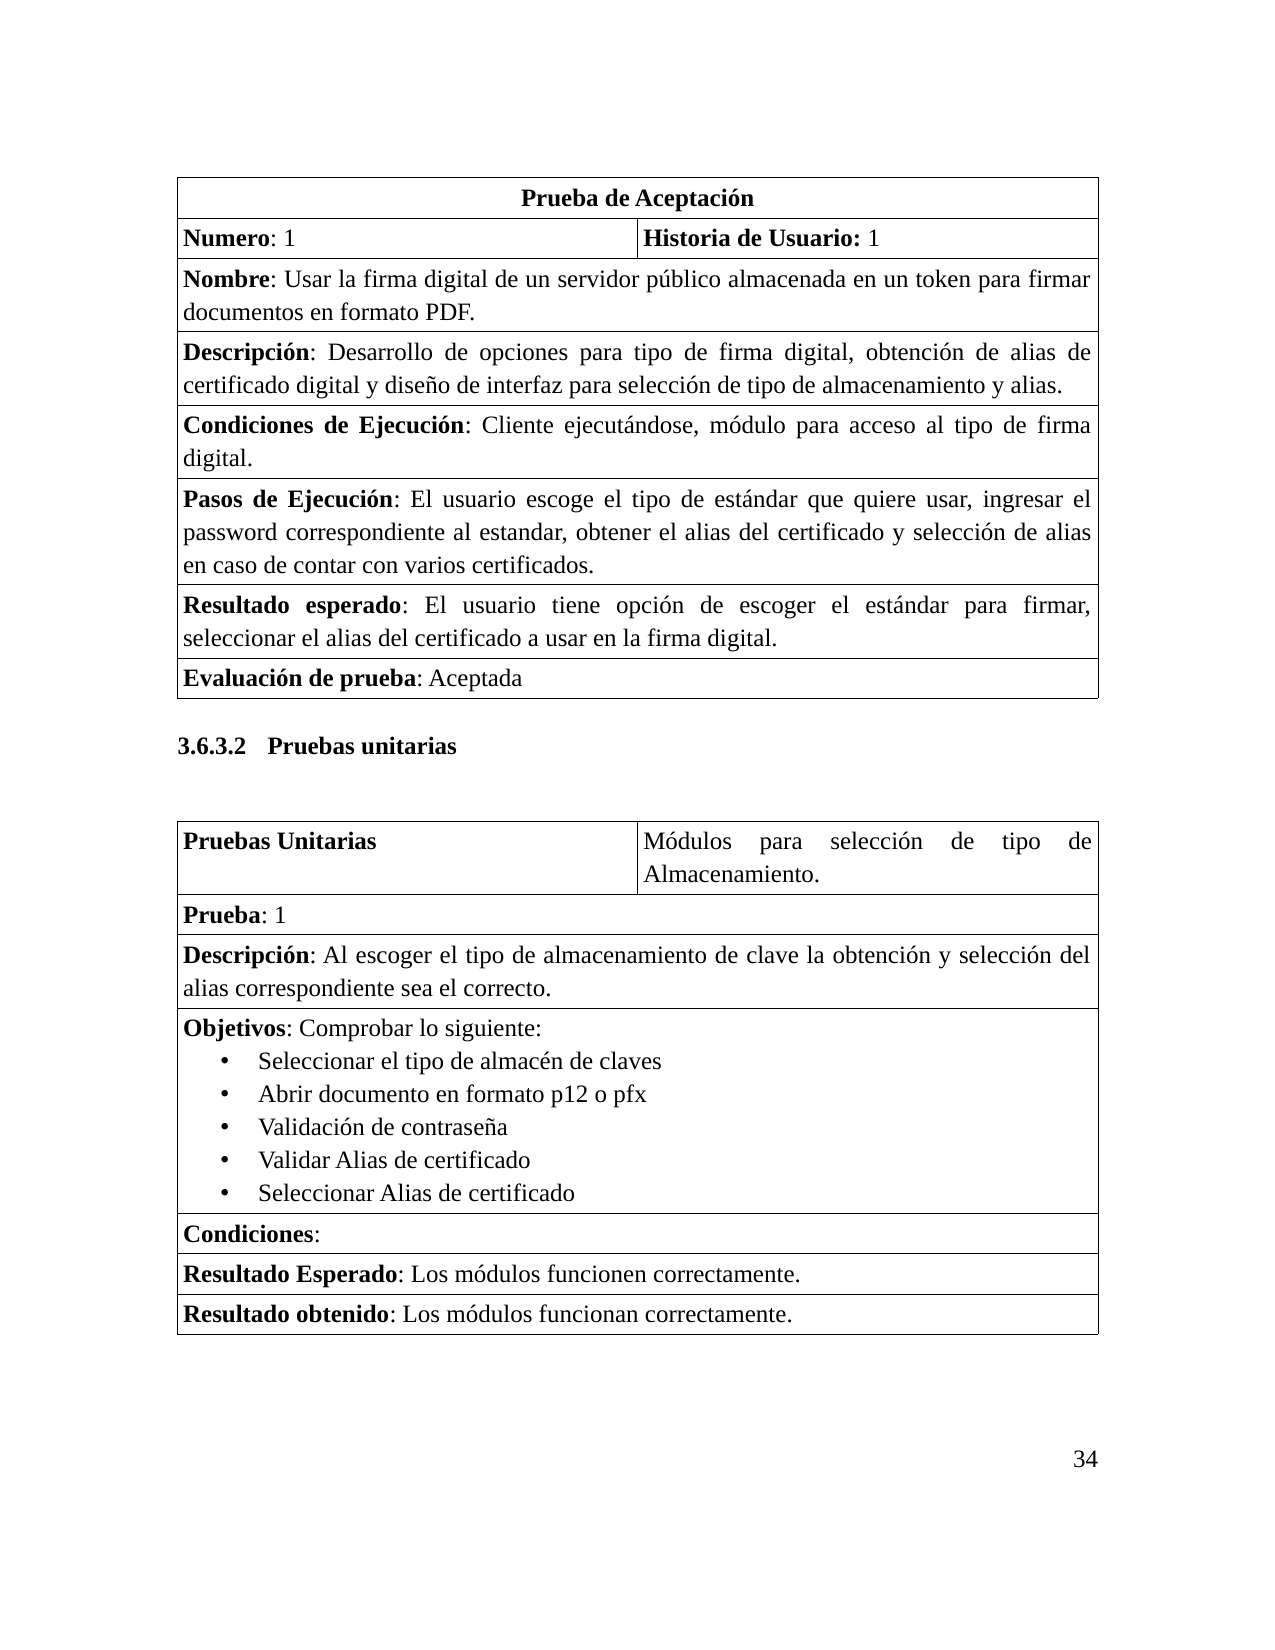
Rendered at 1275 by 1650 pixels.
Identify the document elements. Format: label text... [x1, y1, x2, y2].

table_header Pruebas Unitarias [178, 822, 637, 894]
table_cell Resultado esperado: El usuario tiene opción de escoger el estándar para firmar, seleccionar el alias del certificado a usar en la firma digital. [178, 585, 1098, 657]
table_cell Condiciones de Ejecución: Cliente ejecutándose, módulo para acceso al tipo de firma digital. [178, 406, 1098, 478]
table_cell Resultado Esperado: Los módulos funcionen correctamente. [178, 1254, 1098, 1293]
table_header Prueba de Aceptación [178, 178, 1098, 217]
table_cell Pasos de Ejecución: El usuario escoge el tipo de estándar que quiere usar, ingresar el password correspondiente al estandar, obtener el alias del certificado y selección de alias en caso de contar con varios certificados. [178, 479, 1098, 584]
table_cell Objetivos: Comprobar lo siguiente: Seleccionar el tipo de almacén de claves Abrir documento en formato p12 o pfx Validación de contraseña Validar Alias de certificado Seleccionar Alias de certificado [178, 1009, 1098, 1213]
table_cell Nombre: Usar la firma digital de un servidor público almacenada en un token para firmar documentos en formato PDF. [178, 259, 1098, 331]
table_cell Resultado obtenido: Los módulos funcionan correctamente. [178, 1295, 1098, 1334]
table_cell Evaluación de prueba: Aceptada [178, 659, 1098, 698]
table_cell Descripción: Al escoger el tipo de almacenamiento de clave la obtención y selección del alias correspondiente sea el correcto. [178, 935, 1098, 1007]
table_cell Condiciones: [178, 1214, 1098, 1253]
subtitle Pruebas unitarias [177, 731, 1098, 760]
table_cell Descripción: Desarrollo de opciones para tipo de firma digital, obtención de alias de certificado digital y diseño de interfaz para selección de tipo de almacenamiento y alias. [178, 332, 1098, 404]
table_header Módulos para selección de tipo de Almacenamiento. [638, 822, 1098, 894]
table_cell Prueba: 1 [178, 895, 1098, 934]
table_cell Historia de Usuario: 1 [638, 219, 1098, 258]
table_cell Numero: 1 [178, 219, 637, 258]
